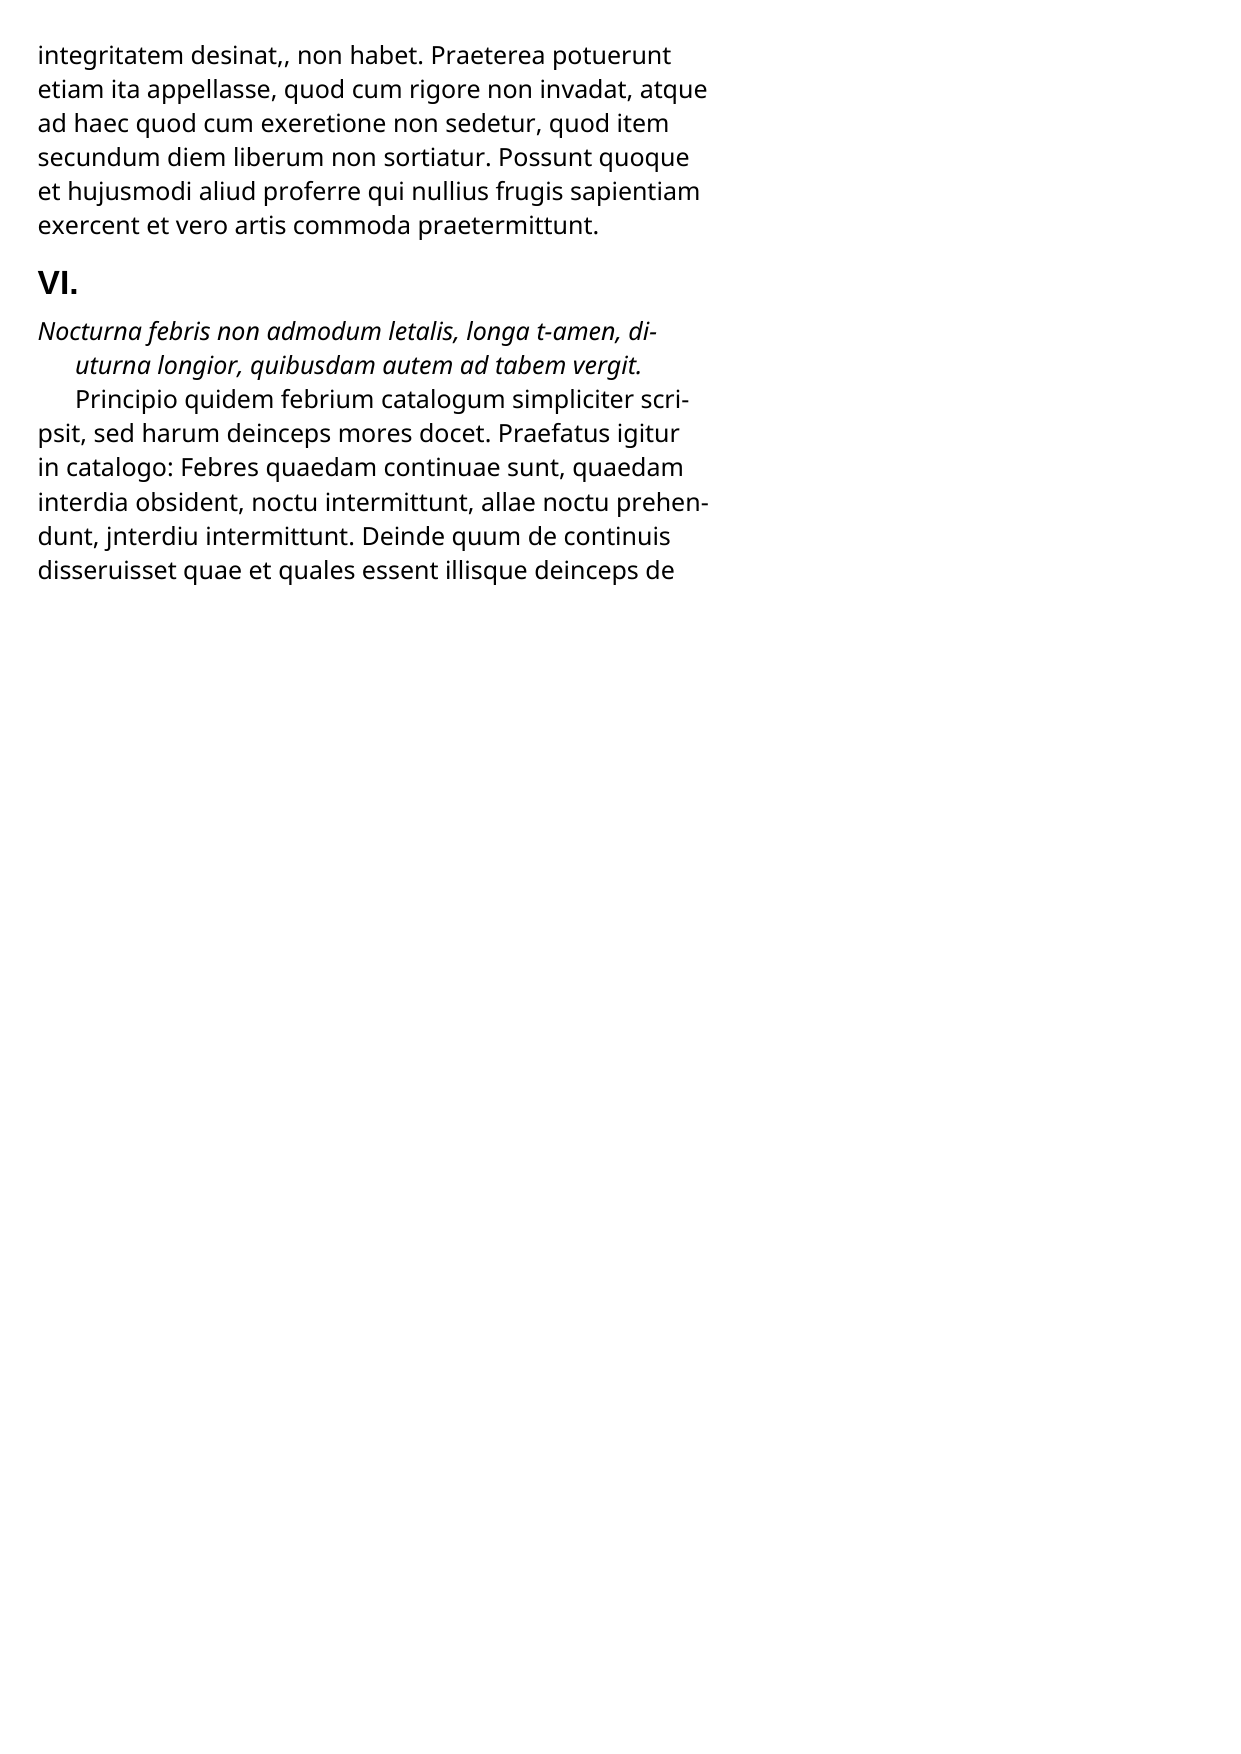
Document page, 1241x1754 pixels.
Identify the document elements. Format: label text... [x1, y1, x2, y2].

text Nocturna febris non admodum letalis, longa t-amen, di- uturna longior, quibusdam autem ad tabem vergit. [37, 314, 1203, 382]
text Principio quidem febrium catalogum simpliciter scri- psit, sed harum deinceps mores docet. Praefatus igitur in catalogo: Febres quaedam continuae sunt, quaedam interdia obsident, noctu intermittunt, allae noctu prehen- dunt, jnterdiu intermittunt. Deinde quum de continuis disseruisset quae et quales essent illisque deinceps de [37, 382, 1203, 586]
subtitle VI. [37, 263, 1203, 301]
text integritatem desinat,, non habet. Praeterea potuerunt etiam ita appellasse, quod cum rigore non invadat, atque ad haec quod cum exeretione non sedetur, quod item secundum diem liberum non sortiatur. Possunt quoque et hujusmodi aliud proferre qui nullius frugis sapientiam exercent et vero artis commoda praetermittunt. [37, 37, 1203, 242]
